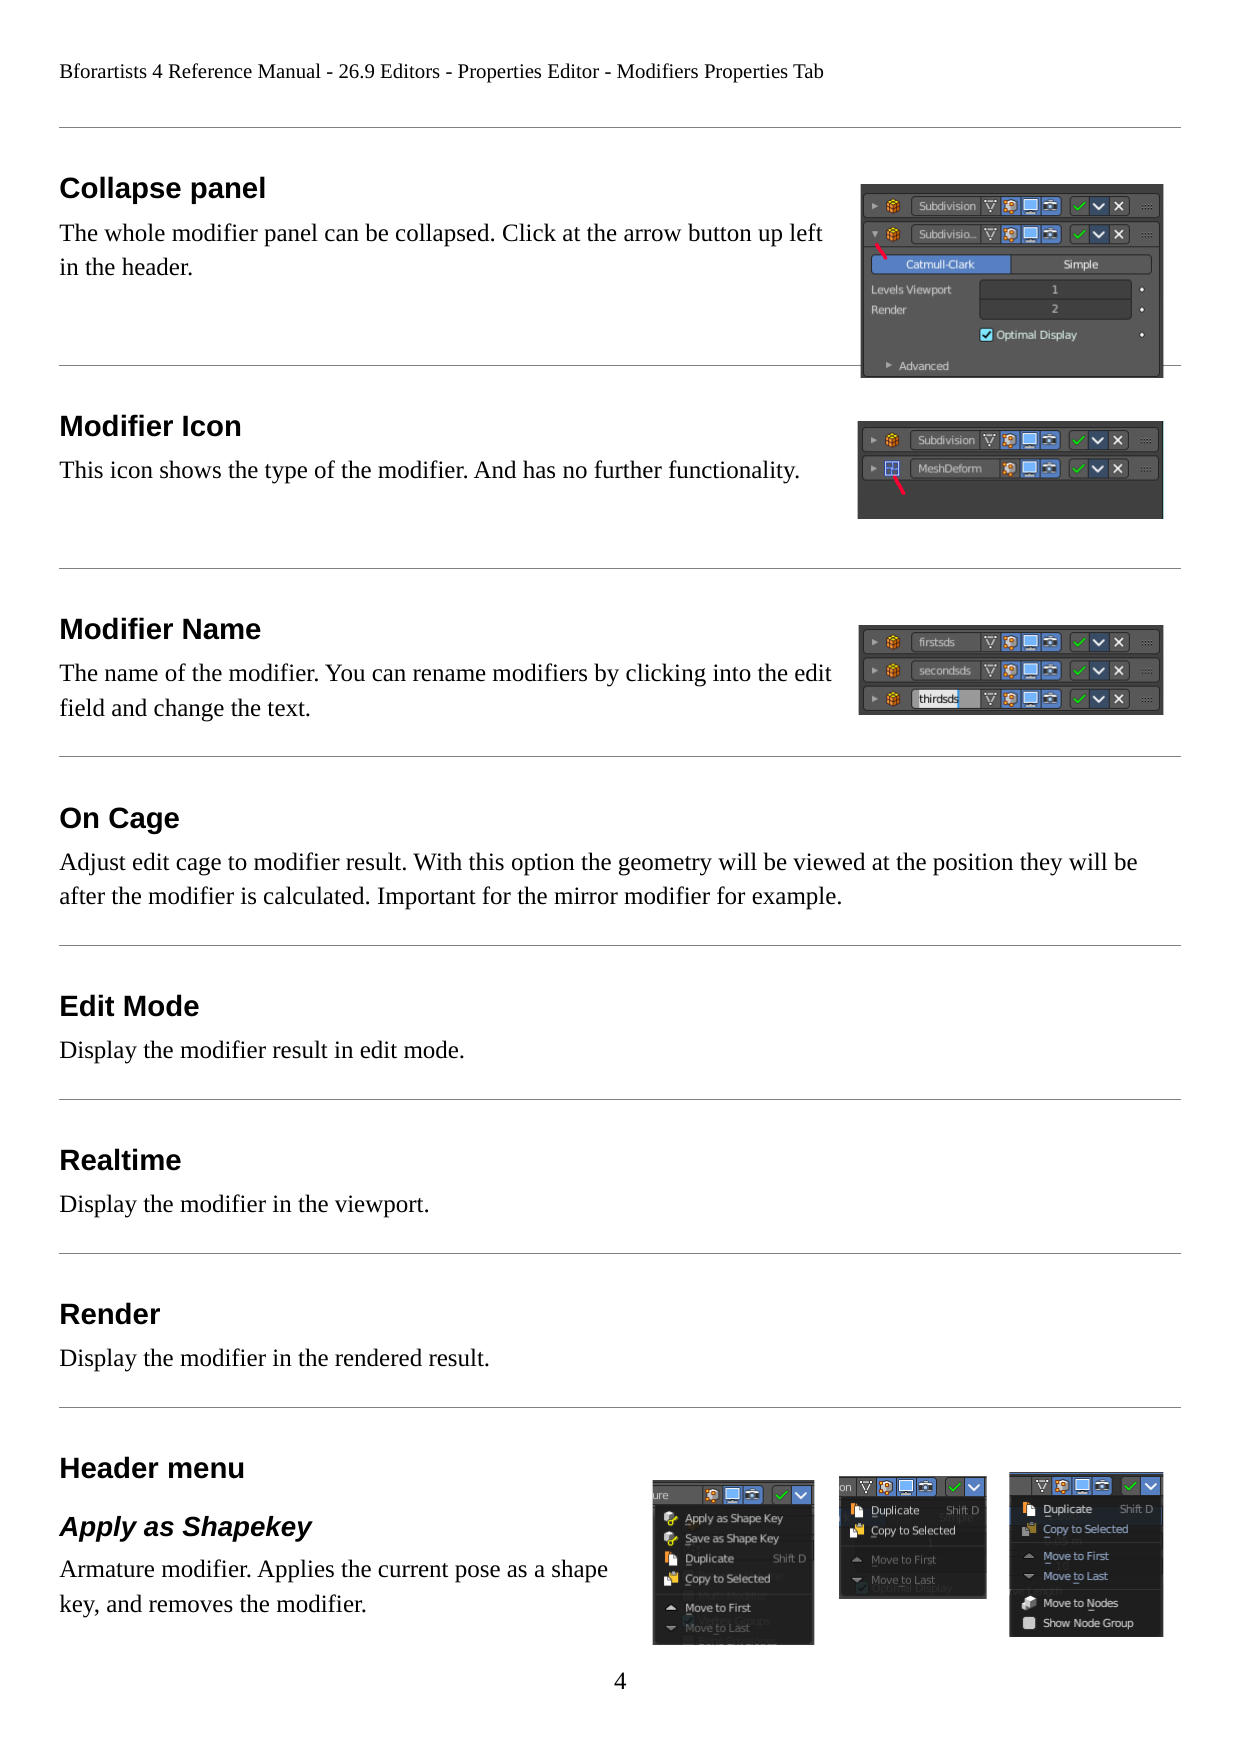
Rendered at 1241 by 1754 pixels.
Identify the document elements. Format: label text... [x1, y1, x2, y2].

picture [652, 1480, 815, 1645]
text Display the modifier in the rendered result. [59, 1343, 1181, 1372]
picture [1009, 1472, 1164, 1637]
subtitle Modifier Name [59, 612, 1181, 646]
text Display the modifier in the viewport. [59, 1189, 1181, 1218]
subtitle Modifier Icon [59, 409, 1181, 443]
text Adjust edit cage to modifier result. With this option the geometry will be viewed at the position they will be after the modifier is calculated. Important for the mirror modifier for example. [59, 847, 1181, 910]
picture [857, 421, 1164, 519]
subtitle [987, 1510, 1009, 1542]
subtitle Apply as Shapekey [59, 1510, 652, 1542]
picture [839, 1476, 987, 1599]
subtitle Realtime [59, 1143, 1181, 1177]
subtitle Header menu [59, 1451, 1181, 1485]
text [815, 1554, 1009, 1618]
subtitle Collapse panel [59, 171, 1181, 205]
subtitle Edit Mode [59, 989, 1181, 1023]
text The name of the modifier. You can rename modifiers by clicking into the edit field and change the text. [59, 658, 1181, 722]
text The whole modifier panel can be collapsed. Click at the arrow button up left in the header. [59, 218, 860, 281]
subtitle [815, 1510, 839, 1542]
picture [860, 184, 1164, 378]
picture [858, 625, 1164, 715]
text This icon shows the type of the modifier. And has no further functionality. [59, 455, 857, 484]
subtitle [1164, 1510, 1181, 1542]
text Display the modifier result in edit mode. [59, 1035, 1181, 1064]
text Armature modifier. Applies the current pose as a shape key, and removes the modifier. [59, 1554, 652, 1618]
subtitle Render [59, 1297, 1181, 1331]
subtitle On Cage [59, 801, 1181, 834]
